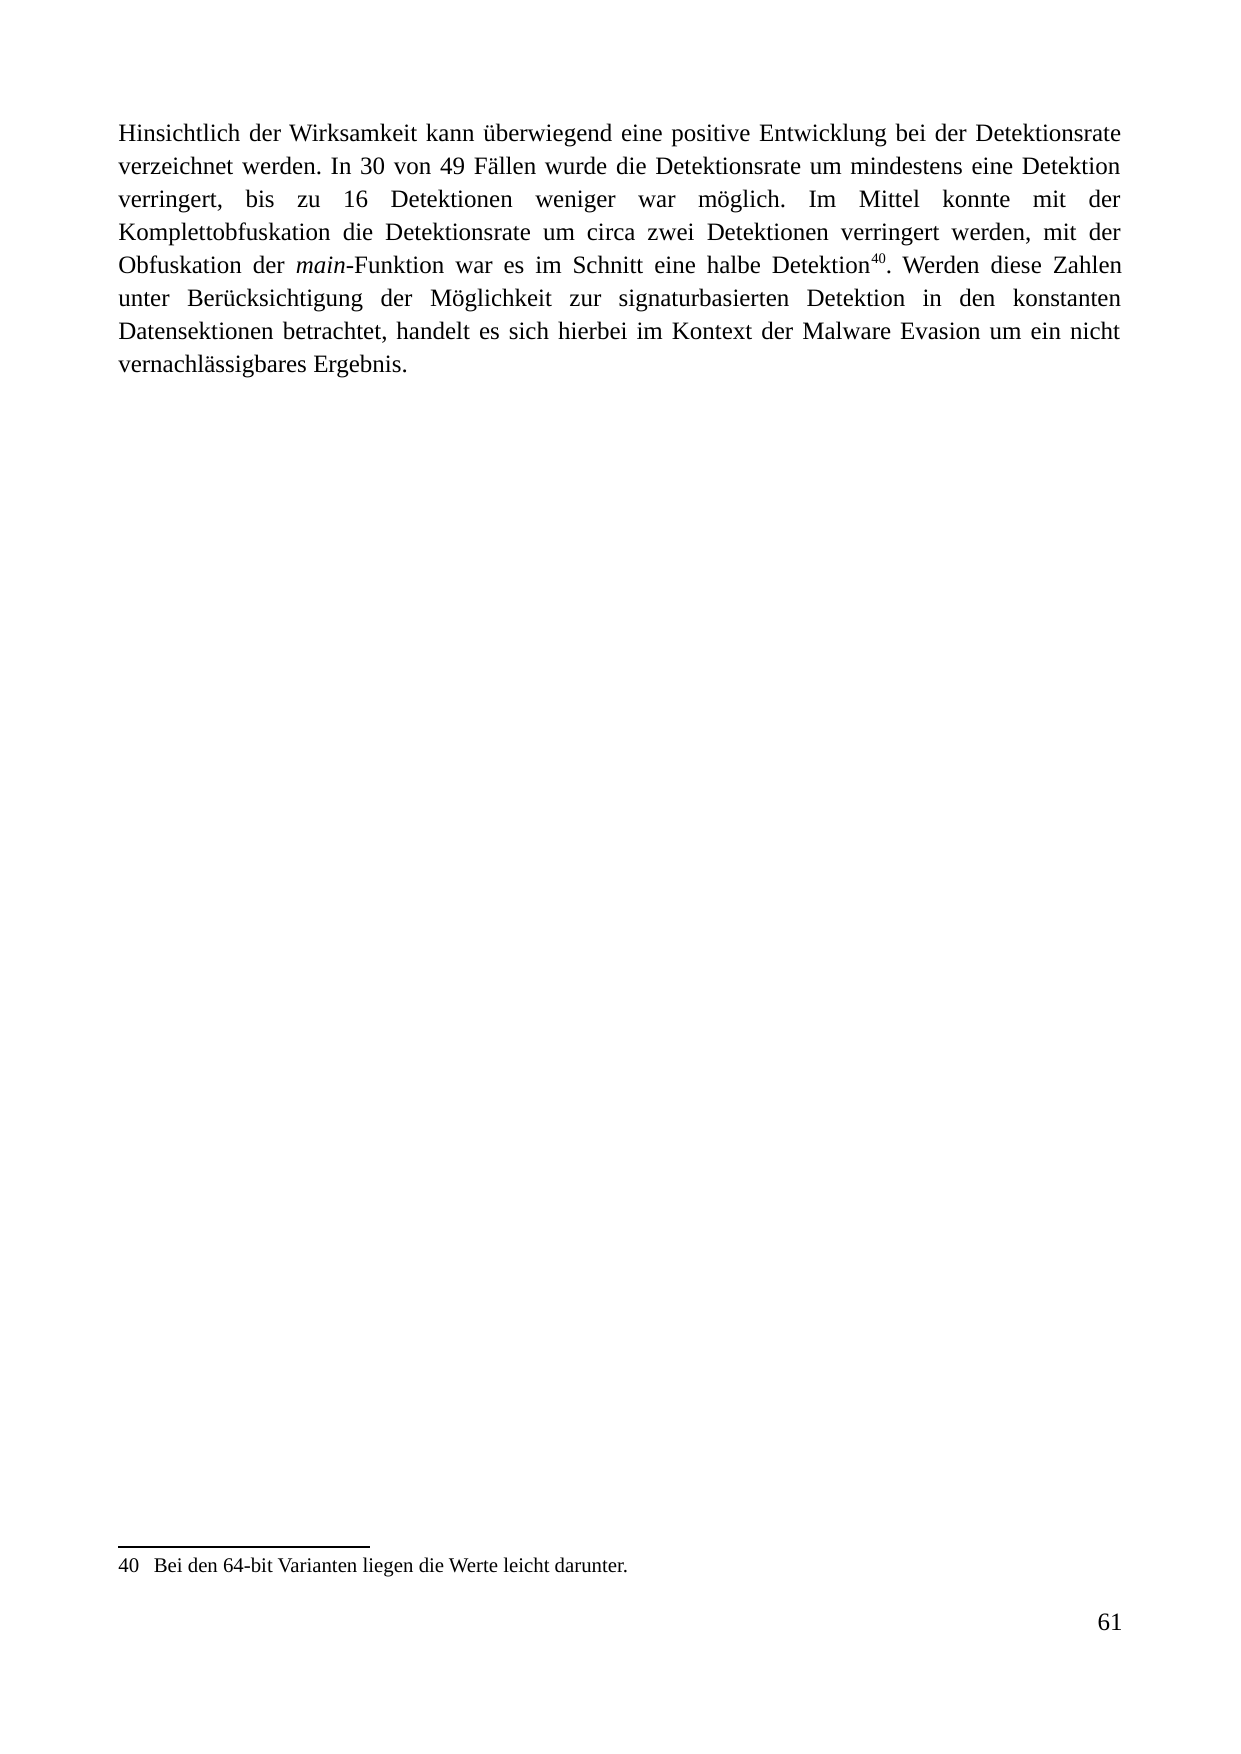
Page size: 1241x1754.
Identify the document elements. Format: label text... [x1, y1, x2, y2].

text Bei den 64-bit Varianten liegen die Werte leicht darunter. [118, 1553, 1122, 1577]
text Hinsichtlich der Wirksamkeit kann überwiegend eine positive Entwicklung bei der Detektionsrate verzeichnet werden. In 30 von 49 Fällen wurde die Detektionsrate um mindestens eine Detektion verringert, bis zu 16 Detektionen weniger war möglich. Im Mittel konnte mit der Komplettobfuskation die Detektionsrate um circa zwei Detektionen verringert werden, mit der Obfuskation der main-Funktion war es im Schnitt eine halbe Detektion. Werden diese Zahlen unter Berücksichtigung der Möglichkeit zur signaturbasierten Detektion in den konstanten Datensektionen betrachtet, handelt es sich hierbei im Kontext der Malware Evasion um ein nicht vernachlässigbares Ergebnis. [118, 118, 1122, 378]
